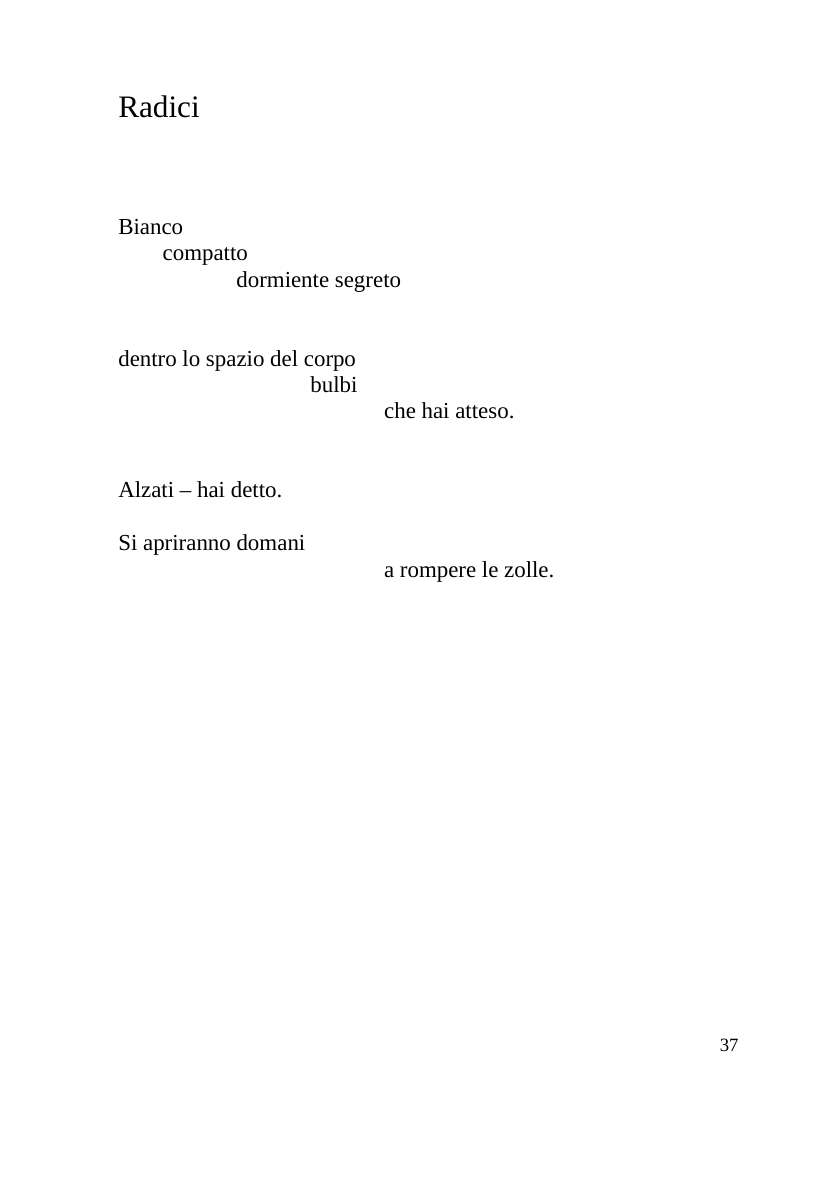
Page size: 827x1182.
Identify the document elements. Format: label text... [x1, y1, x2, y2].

text Radici [88, 88, 738, 124]
text Si apriranno domani [88, 529, 738, 556]
text Alzati – hai detto. [88, 477, 738, 503]
text bulbi [88, 371, 738, 397]
text dormiente segreto [88, 266, 738, 292]
text Bianco [88, 213, 738, 239]
text a rompere le zolle. [88, 556, 738, 582]
text compatto [88, 239, 738, 266]
text che hai atteso. [88, 397, 738, 424]
text dentro lo spazio del corpo [88, 345, 738, 371]
